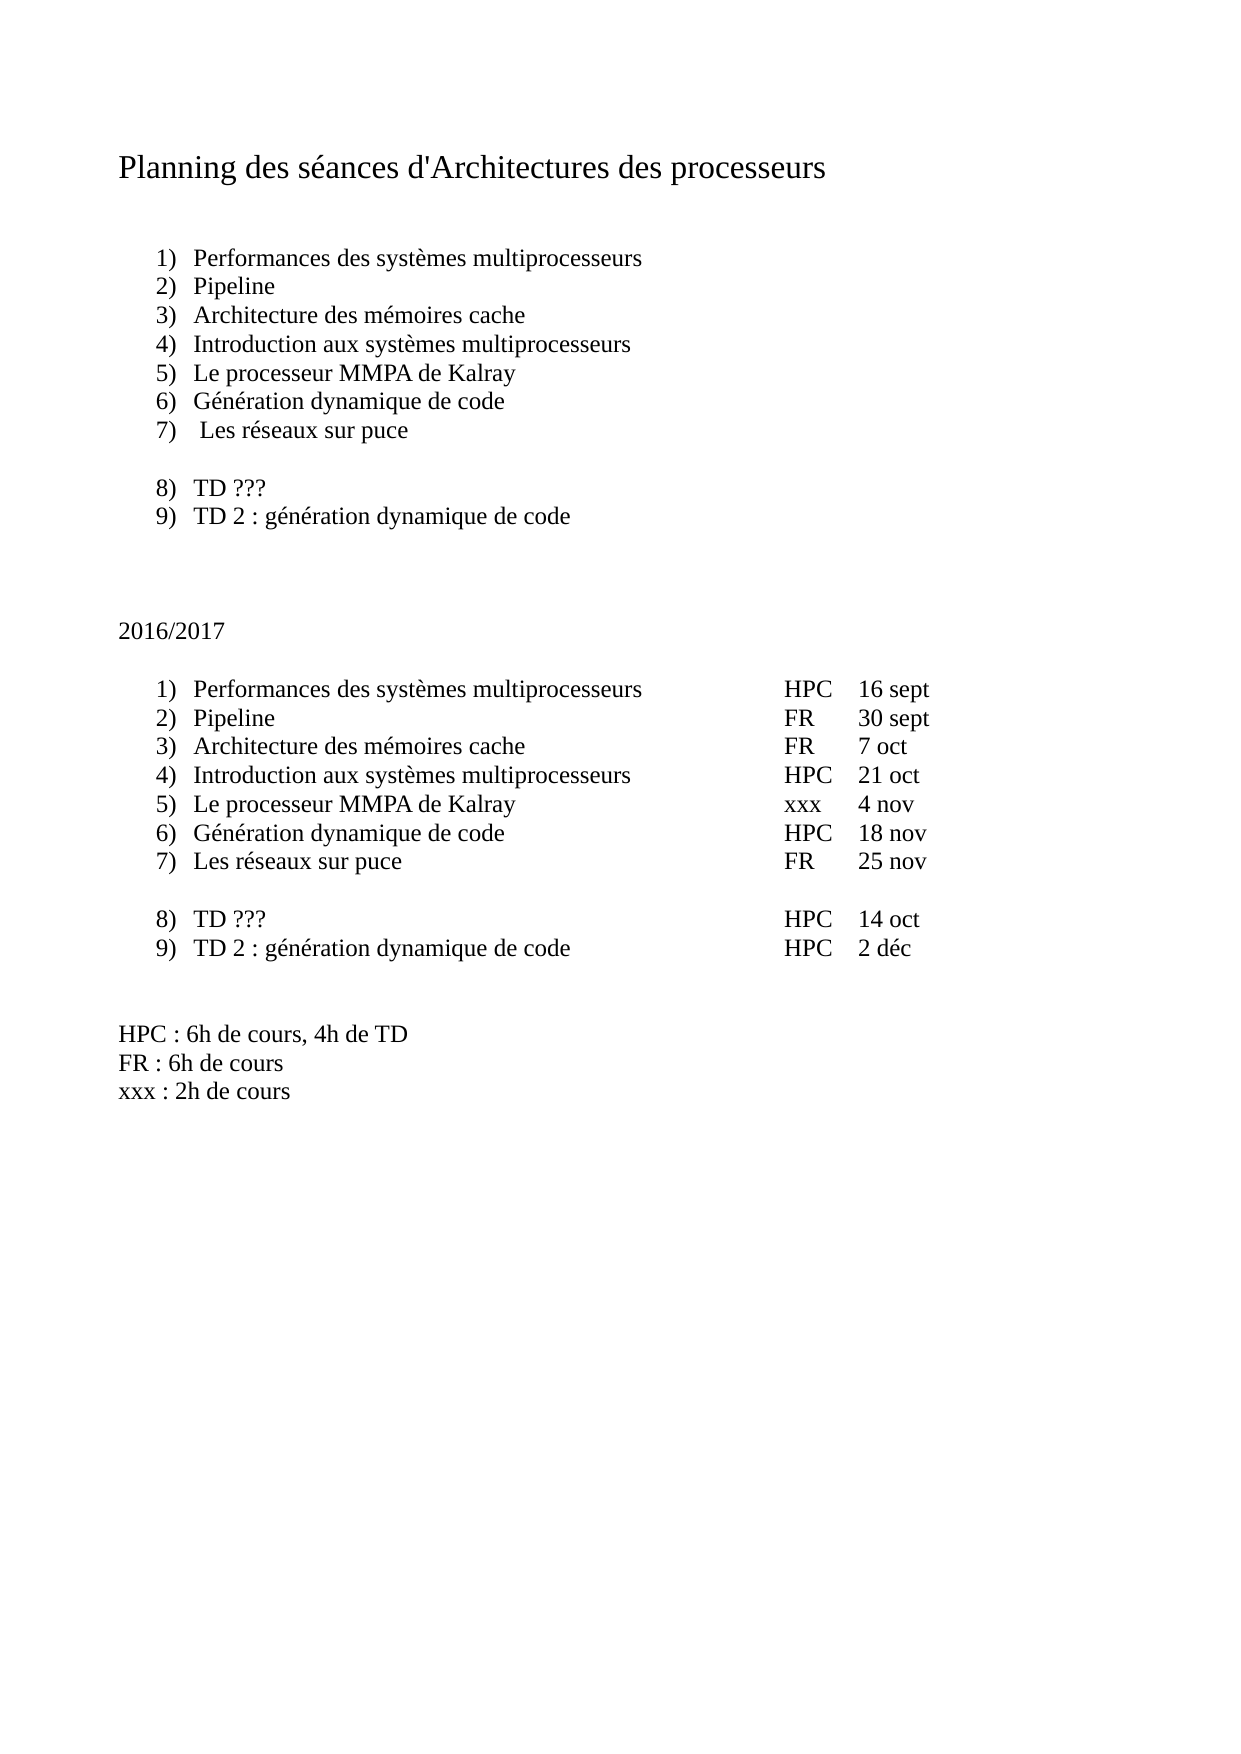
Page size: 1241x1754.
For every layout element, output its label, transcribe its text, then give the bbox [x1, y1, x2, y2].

list Performances des systèmes multiprocesseurs [156, 243, 1122, 271]
text FR : 6h de cours [118, 1048, 1122, 1076]
list Introduction aux systèmes multiprocesseurs [156, 329, 1122, 358]
list Le processeur MMPA de Kalray [156, 358, 1122, 386]
text Planning des séances d'Architectures des processeurs [118, 147, 1122, 185]
list Pipeline [156, 271, 1122, 300]
list TD ??? [156, 473, 1122, 501]
list Le processeur MMPA de Kalray xxx 4 nov [156, 789, 1122, 818]
list TD 2 : génération dynamique de code HPC 2 déc [156, 933, 1122, 961]
list Architecture des mémoires cache [156, 300, 1122, 329]
list Les réseaux sur puce FR 25 nov [156, 846, 1122, 875]
list Pipeline FR 30 sept [156, 703, 1122, 731]
list TD ??? HPC 14 oct [156, 904, 1122, 933]
list Introduction aux systèmes multiprocesseurs HPC 21 oct [156, 760, 1122, 789]
list Performances des systèmes multiprocesseurs HPC 16 sept [156, 674, 1122, 703]
list TD 2 : génération dynamique de code [156, 501, 1122, 530]
list Architecture des mémoires cache FR 7 oct [156, 731, 1122, 760]
text 2016/2017 [118, 616, 1122, 645]
text HPC : 6h de cours, 4h de TD [118, 1019, 1122, 1048]
text xxx : 2h de cours [118, 1076, 1122, 1105]
list Génération dynamique de code HPC 18 nov [156, 818, 1122, 846]
list Les réseaux sur puce [156, 415, 1122, 444]
list Génération dynamique de code [156, 386, 1122, 415]
